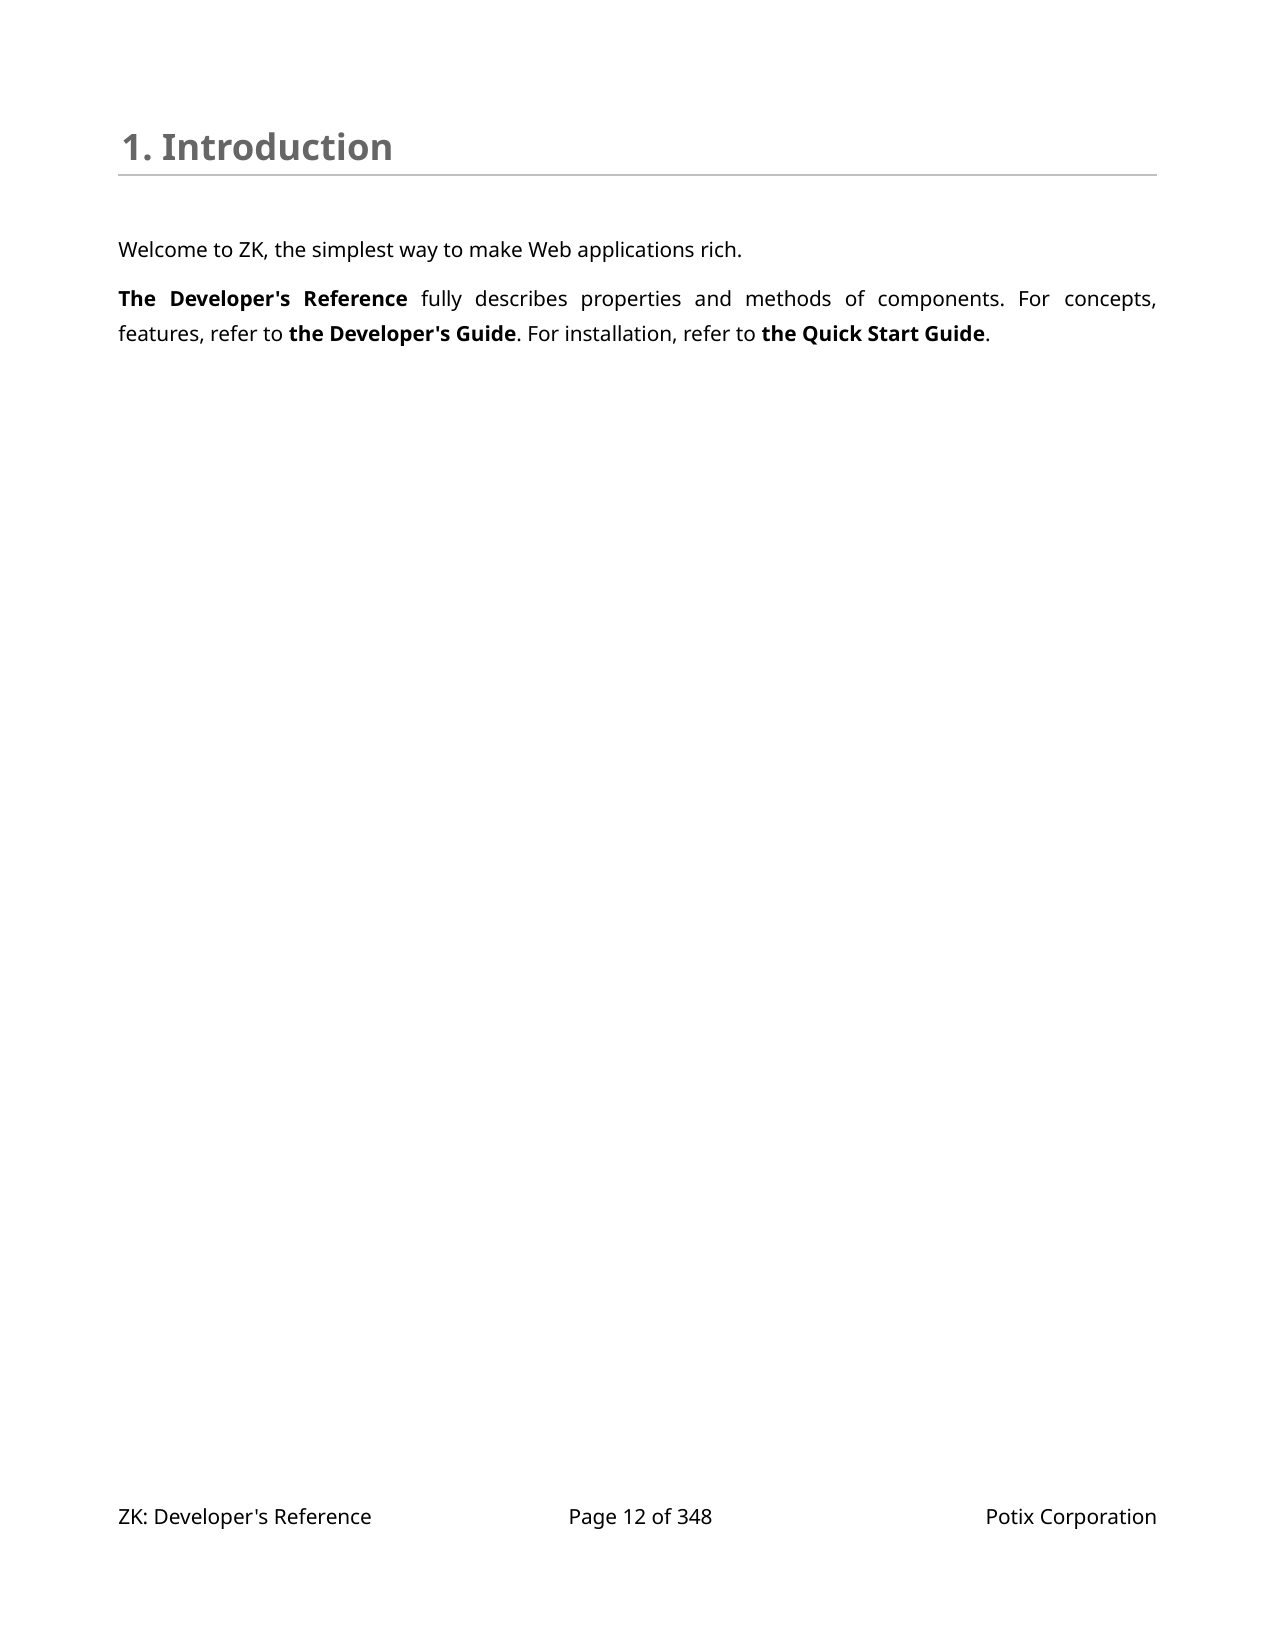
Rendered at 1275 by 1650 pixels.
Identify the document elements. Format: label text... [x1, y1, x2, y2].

subtitle 1. Introduction [118, 118, 1157, 174]
text The Developer's Reference fully describes properties and methods of components. For concepts, features, refer to the Developer's Guide. For installation, refer to the Quick Start Guide. [118, 284, 1157, 347]
text Welcome to ZK, the simplest way to make Web applications rich. [118, 235, 1157, 263]
